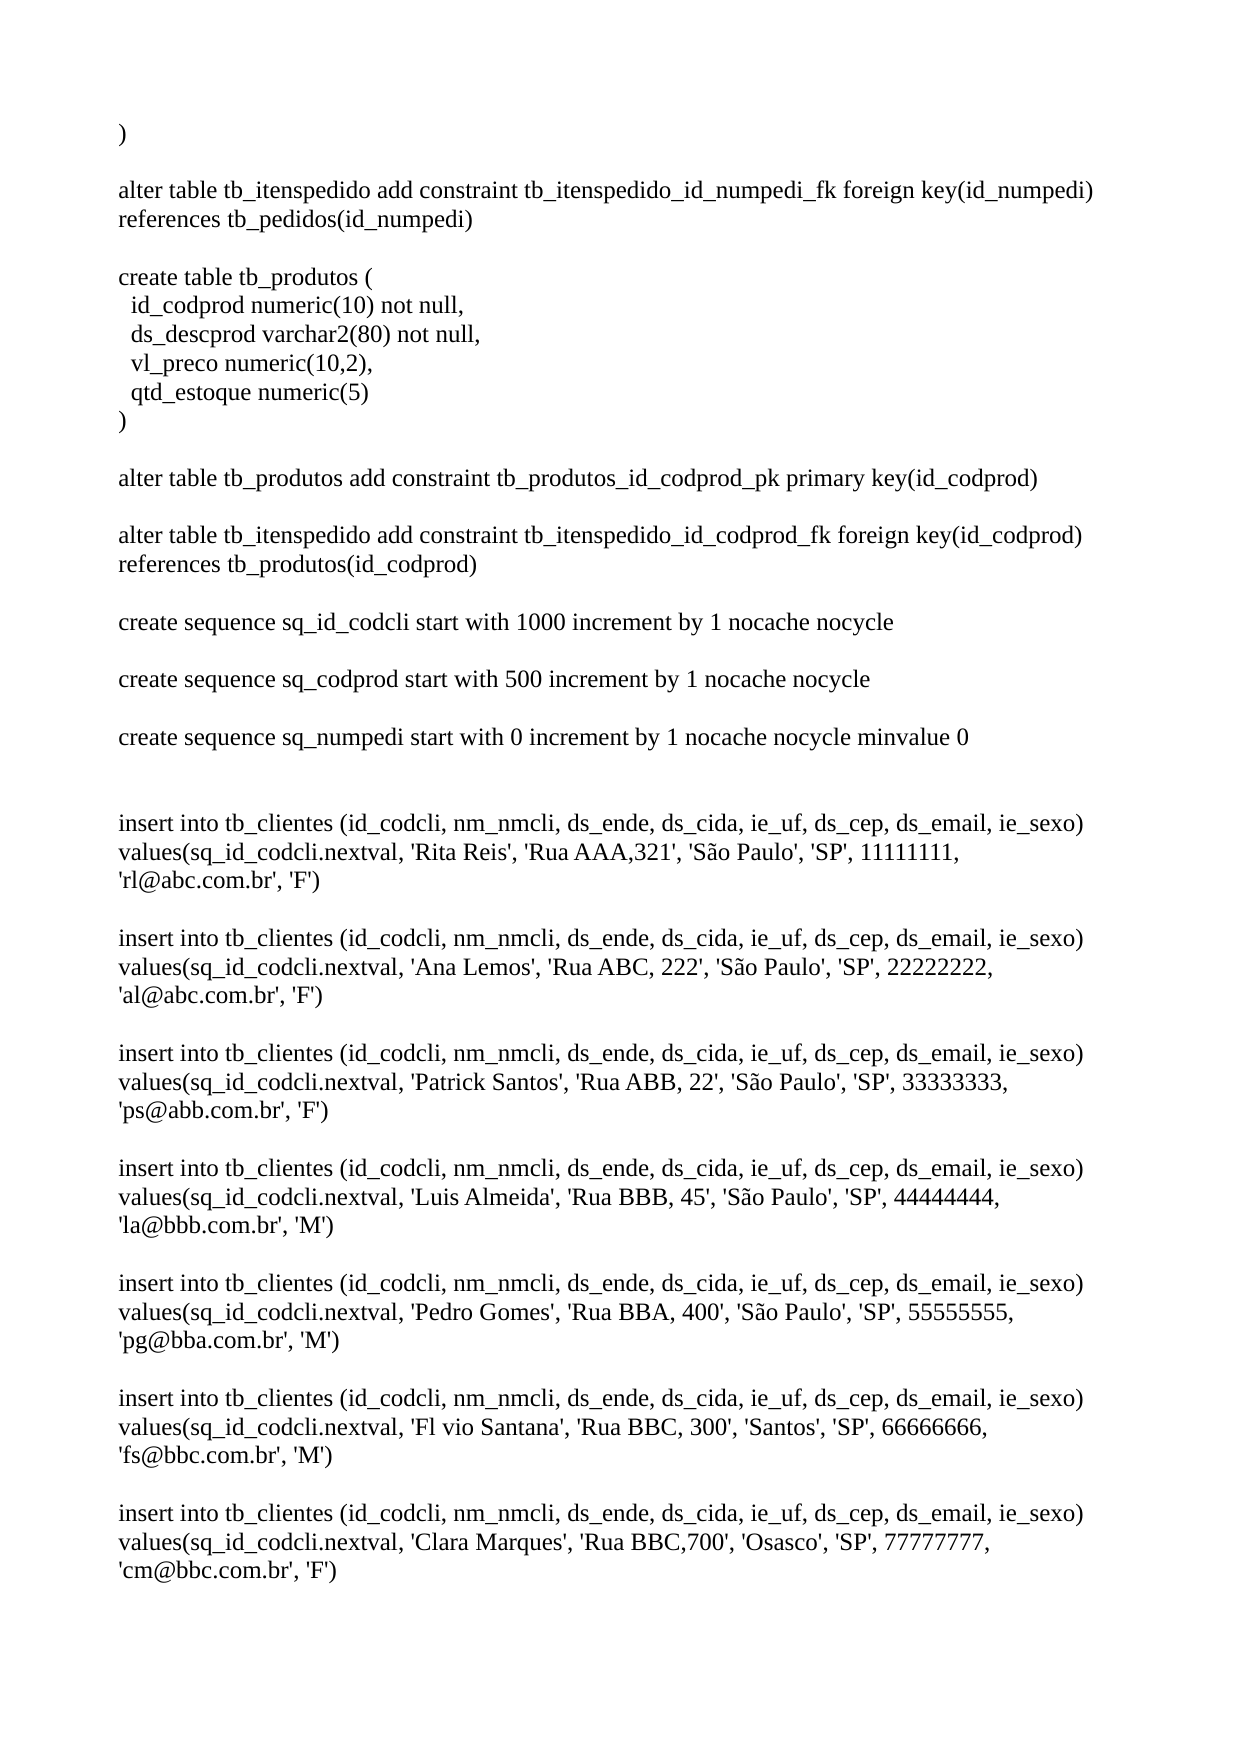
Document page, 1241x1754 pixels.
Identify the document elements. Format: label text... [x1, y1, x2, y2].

text insert into tb_clientes (id_codcli, nm_nmcli, ds_ende, ds_cida, ie_uf, ds_cep, ds_email, ie_sexo) [118, 1268, 1122, 1297]
text insert into tb_clientes (id_codcli, nm_nmcli, ds_ende, ds_cida, ie_uf, ds_cep, ds_email, ie_sexo) [118, 923, 1122, 952]
text alter table tb_itenspedido add constraint tb_itenspedido_id_numpedi_fk foreign key(id_numpedi) references tb_pedidos(id_numpedi) [118, 176, 1122, 233]
text alter table tb_itenspedido add constraint tb_itenspedido_id_codprod_fk foreign key(id_codprod) references tb_produtos(id_codprod) [118, 521, 1122, 578]
text create table tb_produtos ( [118, 262, 1122, 291]
text insert into tb_clientes (id_codcli, nm_nmcli, ds_ende, ds_cida, ie_uf, ds_cep, ds_email, ie_sexo) [118, 1153, 1122, 1182]
text ds_descprod varchar2(80) not null, [118, 319, 1122, 348]
text insert into tb_clientes (id_codcli, nm_nmcli, ds_ende, ds_cida, ie_uf, ds_cep, ds_email, ie_sexo) [118, 1383, 1122, 1412]
text create sequence sq_numpedi start with 0 increment by 1 nocache nocycle minvalue 0 [118, 722, 1122, 751]
text insert into tb_clientes (id_codcli, nm_nmcli, ds_ende, ds_cida, ie_uf, ds_cep, ds_email, ie_sexo) [118, 808, 1122, 837]
text ) [118, 118, 1122, 147]
text id_codprod numeric(10) not null, [118, 291, 1122, 319]
text values(sq_id_codcli.nextval, 'Ana Lemos', 'Rua ABC, 222', 'São Paulo', 'SP', 22222222, 'al@abc.com.br', 'F') [118, 952, 1122, 1009]
text values(sq_id_codcli.nextval, 'Clara Marques', 'Rua BBC,700', 'Osasco', 'SP', 77777777, 'cm@bbc.com.br', 'F') [118, 1527, 1122, 1584]
text ) [118, 406, 1122, 434]
text insert into tb_clientes (id_codcli, nm_nmcli, ds_ende, ds_cida, ie_uf, ds_cep, ds_email, ie_sexo) [118, 1038, 1122, 1067]
text values(sq_id_codcli.nextval, 'Pedro Gomes', 'Rua BBA, 400', 'São Paulo', 'SP', 55555555, 'pg@bba.com.br', 'M') [118, 1297, 1122, 1354]
text insert into tb_clientes (id_codcli, nm_nmcli, ds_ende, ds_cida, ie_uf, ds_cep, ds_email, ie_sexo) [118, 1498, 1122, 1527]
text values(sq_id_codcli.nextval, 'Patrick Santos', 'Rua ABB, 22', 'São Paulo', 'SP', 33333333, 'ps@abb.com.br', 'F') [118, 1067, 1122, 1124]
text create sequence sq_id_codcli start with 1000 increment by 1 nocache nocycle [118, 607, 1122, 636]
text values(sq_id_codcli.nextval, 'Luis Almeida', 'Rua BBB, 45', 'São Paulo', 'SP', 44444444, 'la@bbb.com.br', 'M') [118, 1182, 1122, 1239]
text alter table tb_produtos add constraint tb_produtos_id_codprod_pk primary key(id_codprod) [118, 463, 1122, 492]
text values(sq_id_codcli.nextval, 'Rita Reis', 'Rua AAA,321', 'São Paulo', 'SP', 11111111, 'rl@abc.com.br', 'F') [118, 837, 1122, 894]
text create sequence sq_codprod start with 500 increment by 1 nocache nocycle [118, 664, 1122, 693]
text qtd_estoque numeric(5) [118, 377, 1122, 406]
text vl_preco numeric(10,2), [118, 348, 1122, 377]
text values(sq_id_codcli.nextval, 'Fl vio Santana', 'Rua BBC, 300', 'Santos', 'SP', 66666666, 'fs@bbc.com.br', 'M') [118, 1412, 1122, 1469]
